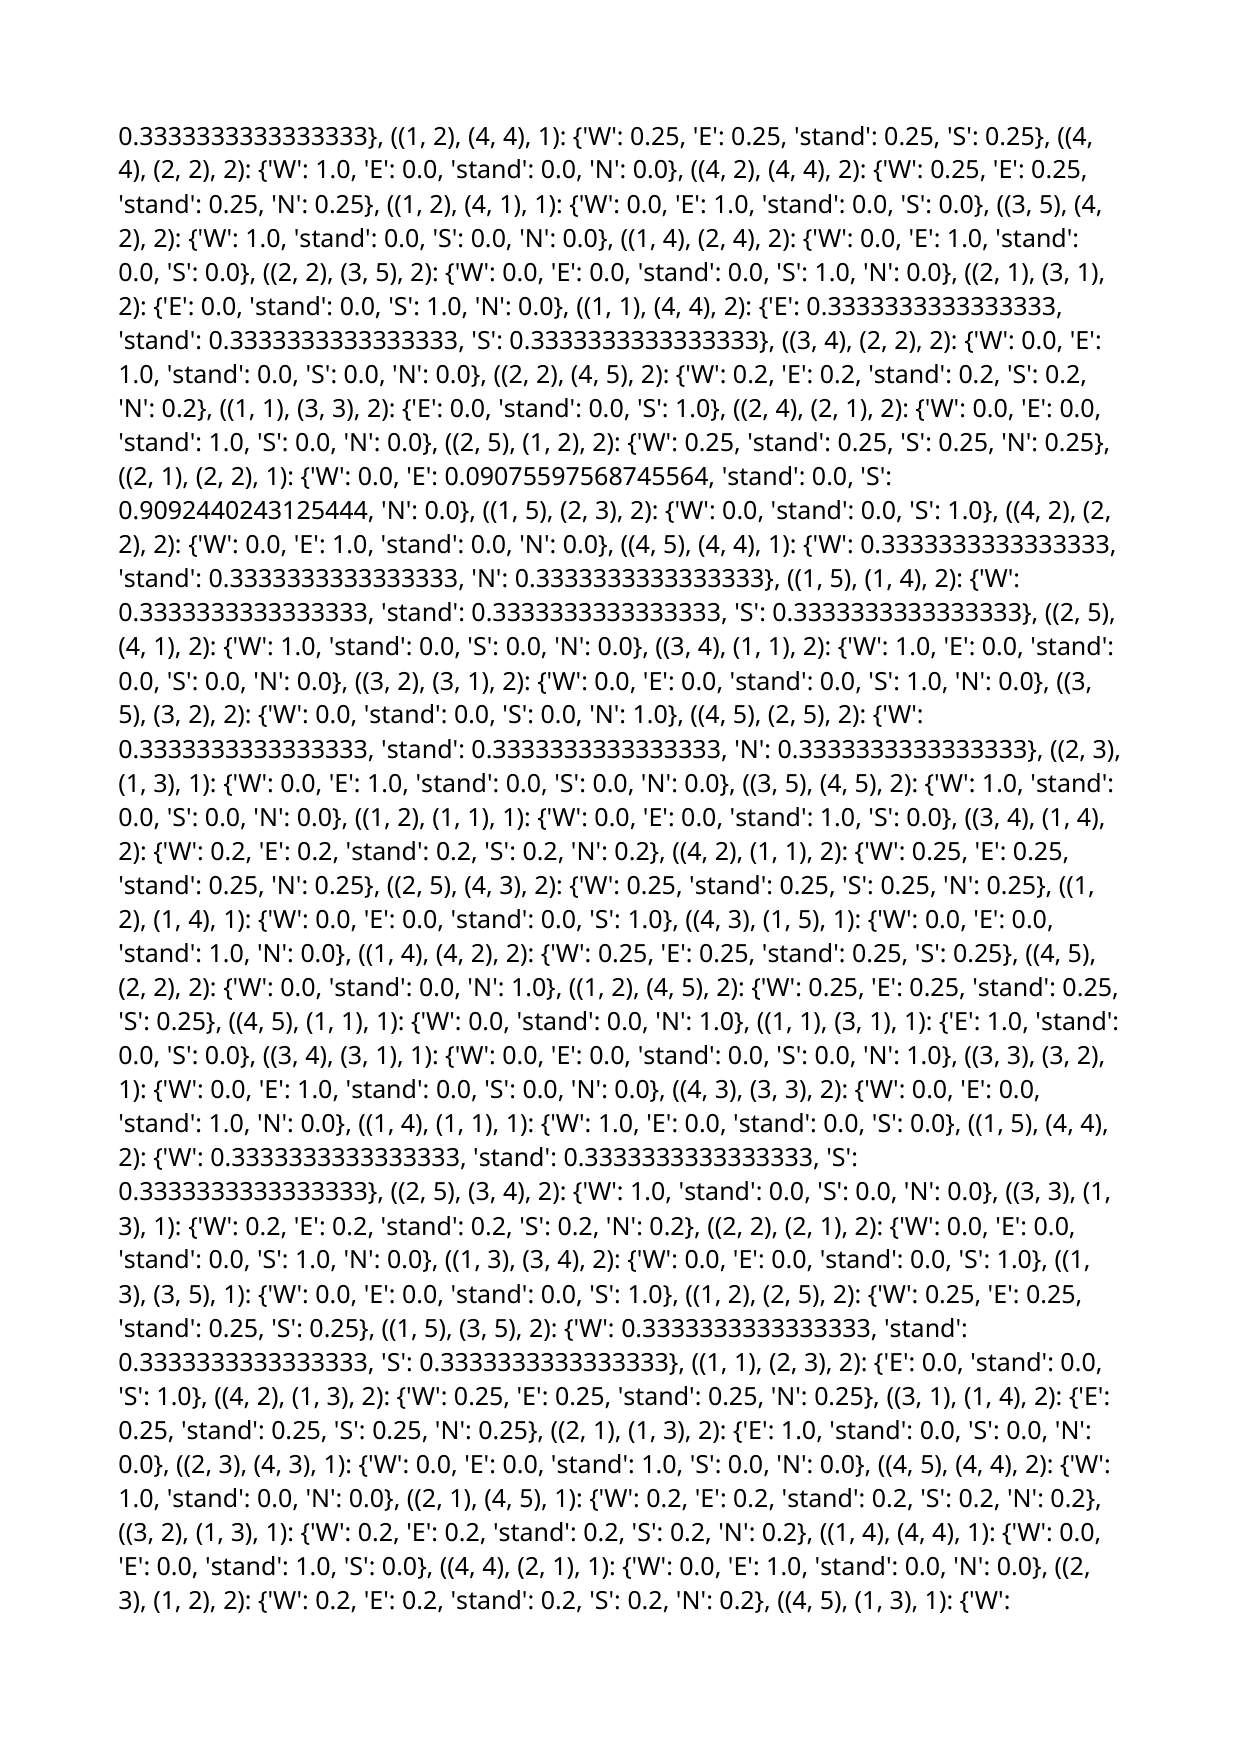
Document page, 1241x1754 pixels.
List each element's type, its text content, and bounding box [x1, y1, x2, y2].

text 0.3333333333333333}, ((1, 2), (4, 4), 1): {'W': 0.25, 'E': 0.25, 'stand': 0.25, 'S': 0.25}, ((4, 4), (2, 2), 2): {'W': 1.0, 'E': 0.0, 'stand': 0.0, 'N': 0.0}, ((4, 2), (4, 4), 2): {'W': 0.25, 'E': 0.25, 'stand': 0.25, 'N': 0.25}, ((1, 2), (4, 1), 1): {'W': 0.0, 'E': 1.0, 'stand': 0.0, 'S': 0.0}, ((3, 5), (4, 2), 2): {'W': 1.0, 'stand': 0.0, 'S': 0.0, 'N': 0.0}, ((1, 4), (2, 4), 2): {'W': 0.0, 'E': 1.0, 'stand': 0.0, 'S': 0.0}, ((2, 2), (3, 5), 2): {'W': 0.0, 'E': 0.0, 'stand': 0.0, 'S': 1.0, 'N': 0.0}, ((2, 1), (3, 1), 2): {'E': 0.0, 'stand': 0.0, 'S': 1.0, 'N': 0.0}, ((1, 1), (4, 4), 2): {'E': 0.3333333333333333, 'stand': 0.3333333333333333, 'S': 0.3333333333333333}, ((3, 4), (2, 2), 2): {'W': 0.0, 'E': 1.0, 'stand': 0.0, 'S': 0.0, 'N': 0.0}, ((2, 2), (4, 5), 2): {'W': 0.2, 'E': 0.2, 'stand': 0.2, 'S': 0.2, 'N': 0.2}, ((1, 1), (3, 3), 2): {'E': 0.0, 'stand': 0.0, 'S': 1.0}, ((2, 4), (2, 1), 2): {'W': 0.0, 'E': 0.0, 'stand': 1.0, 'S': 0.0, 'N': 0.0}, ((2, 5), (1, 2), 2): {'W': 0.25, 'stand': 0.25, 'S': 0.25, 'N': 0.25}, ((2, 1), (2, 2), 1): {'W': 0.0, 'E': 0.09075597568745564, 'stand': 0.0, 'S': 0.9092440243125444, 'N': 0.0}, ((1, 5), (2, 3), 2): {'W': 0.0, 'stand': 0.0, 'S': 1.0}, ((4, 2), (2, 2), 2): {'W': 0.0, 'E': 1.0, 'stand': 0.0, 'N': 0.0}, ((4, 5), (4, 4), 1): {'W': 0.3333333333333333, 'stand': 0.3333333333333333, 'N': 0.3333333333333333}, ((1, 5), (1, 4), 2): {'W': 0.3333333333333333, 'stand': 0.3333333333333333, 'S': 0.3333333333333333}, ((2, 5), (4, 1), 2): {'W': 1.0, 'stand': 0.0, 'S': 0.0, 'N': 0.0}, ((3, 4), (1, 1), 2): {'W': 1.0, 'E': 0.0, 'stand': 0.0, 'S': 0.0, 'N': 0.0}, ((3, 2), (3, 1), 2): {'W': 0.0, 'E': 0.0, 'stand': 0.0, 'S': 1.0, 'N': 0.0}, ((3, 5), (3, 2), 2): {'W': 0.0, 'stand': 0.0, 'S': 0.0, 'N': 1.0}, ((4, 5), (2, 5), 2): {'W': 0.3333333333333333, 'stand': 0.3333333333333333, 'N': 0.3333333333333333}, ((2, 3), (1, 3), 1): {'W': 0.0, 'E': 1.0, 'stand': 0.0, 'S': 0.0, 'N': 0.0}, ((3, 5), (4, 5), 2): {'W': 1.0, 'stand': 0.0, 'S': 0.0, 'N': 0.0}, ((1, 2), (1, 1), 1): {'W': 0.0, 'E': 0.0, 'stand': 1.0, 'S': 0.0}, ((3, 4), (1, 4), 2): {'W': 0.2, 'E': 0.2, 'stand': 0.2, 'S': 0.2, 'N': 0.2}, ((4, 2), (1, 1), 2): {'W': 0.25, 'E': 0.25, 'stand': 0.25, 'N': 0.25}, ((2, 5), (4, 3), 2): {'W': 0.25, 'stand': 0.25, 'S': 0.25, 'N': 0.25}, ((1, 2), (1, 4), 1): {'W': 0.0, 'E': 0.0, 'stand': 0.0, 'S': 1.0}, ((4, 3), (1, 5), 1): {'W': 0.0, 'E': 0.0, 'stand': 1.0, 'N': 0.0}, ((1, 4), (4, 2), 2): {'W': 0.25, 'E': 0.25, 'stand': 0.25, 'S': 0.25}, ((4, 5), (2, 2), 2): {'W': 0.0, 'stand': 0.0, 'N': 1.0}, ((1, 2), (4, 5), 2): {'W': 0.25, 'E': 0.25, 'stand': 0.25, 'S': 0.25}, ((4, 5), (1, 1), 1): {'W': 0.0, 'stand': 0.0, 'N': 1.0}, ((1, 1), (3, 1), 1): {'E': 1.0, 'stand': 0.0, 'S': 0.0}, ((3, 4), (3, 1), 1): {'W': 0.0, 'E': 0.0, 'stand': 0.0, 'S': 0.0, 'N': 1.0}, ((3, 3), (3, 2), 1): {'W': 0.0, 'E': 1.0, 'stand': 0.0, 'S': 0.0, 'N': 0.0}, ((4, 3), (3, 3), 2): {'W': 0.0, 'E': 0.0, 'stand': 1.0, 'N': 0.0}, ((1, 4), (1, 1), 1): {'W': 1.0, 'E': 0.0, 'stand': 0.0, 'S': 0.0}, ((1, 5), (4, 4), 2): {'W': 0.3333333333333333, 'stand': 0.3333333333333333, 'S': 0.3333333333333333}, ((2, 5), (3, 4), 2): {'W': 1.0, 'stand': 0.0, 'S': 0.0, 'N': 0.0}, ((3, 3), (1, 3), 1): {'W': 0.2, 'E': 0.2, 'stand': 0.2, 'S': 0.2, 'N': 0.2}, ((2, 2), (2, 1), 2): {'W': 0.0, 'E': 0.0, 'stand': 0.0, 'S': 1.0, 'N': 0.0}, ((1, 3), (3, 4), 2): {'W': 0.0, 'E': 0.0, 'stand': 0.0, 'S': 1.0}, ((1, 3), (3, 5), 1): {'W': 0.0, 'E': 0.0, 'stand': 0.0, 'S': 1.0}, ((1, 2), (2, 5), 2): {'W': 0.25, 'E': 0.25, 'stand': 0.25, 'S': 0.25}, ((1, 5), (3, 5), 2): {'W': 0.3333333333333333, 'stand': 0.3333333333333333, 'S': 0.3333333333333333}, ((1, 1), (2, 3), 2): {'E': 0.0, 'stand': 0.0, 'S': 1.0}, ((4, 2), (1, 3), 2): {'W': 0.25, 'E': 0.25, 'stand': 0.25, 'N': 0.25}, ((3, 1), (1, 4), 2): {'E': 0.25, 'stand': 0.25, 'S': 0.25, 'N': 0.25}, ((2, 1), (1, 3), 2): {'E': 1.0, 'stand': 0.0, 'S': 0.0, 'N': 0.0}, ((2, 3), (4, 3), 1): {'W': 0.0, 'E': 0.0, 'stand': 1.0, 'S': 0.0, 'N': 0.0}, ((4, 5), (4, 4), 2): {'W': 1.0, 'stand': 0.0, 'N': 0.0}, ((2, 1), (4, 5), 1): {'W': 0.2, 'E': 0.2, 'stand': 0.2, 'S': 0.2, 'N': 0.2}, ((3, 2), (1, 3), 1): {'W': 0.2, 'E': 0.2, 'stand': 0.2, 'S': 0.2, 'N': 0.2}, ((1, 4), (4, 4), 1): {'W': 0.0, 'E': 0.0, 'stand': 1.0, 'S': 0.0}, ((4, 4), (2, 1), 1): {'W': 0.0, 'E': 1.0, 'stand': 0.0, 'N': 0.0}, ((2, 3), (1, 2), 2): {'W': 0.2, 'E': 0.2, 'stand': 0.2, 'S': 0.2, 'N': 0.2}, ((4, 5), (1, 3), 1): {'W': [118, 118, 1122, 1617]
